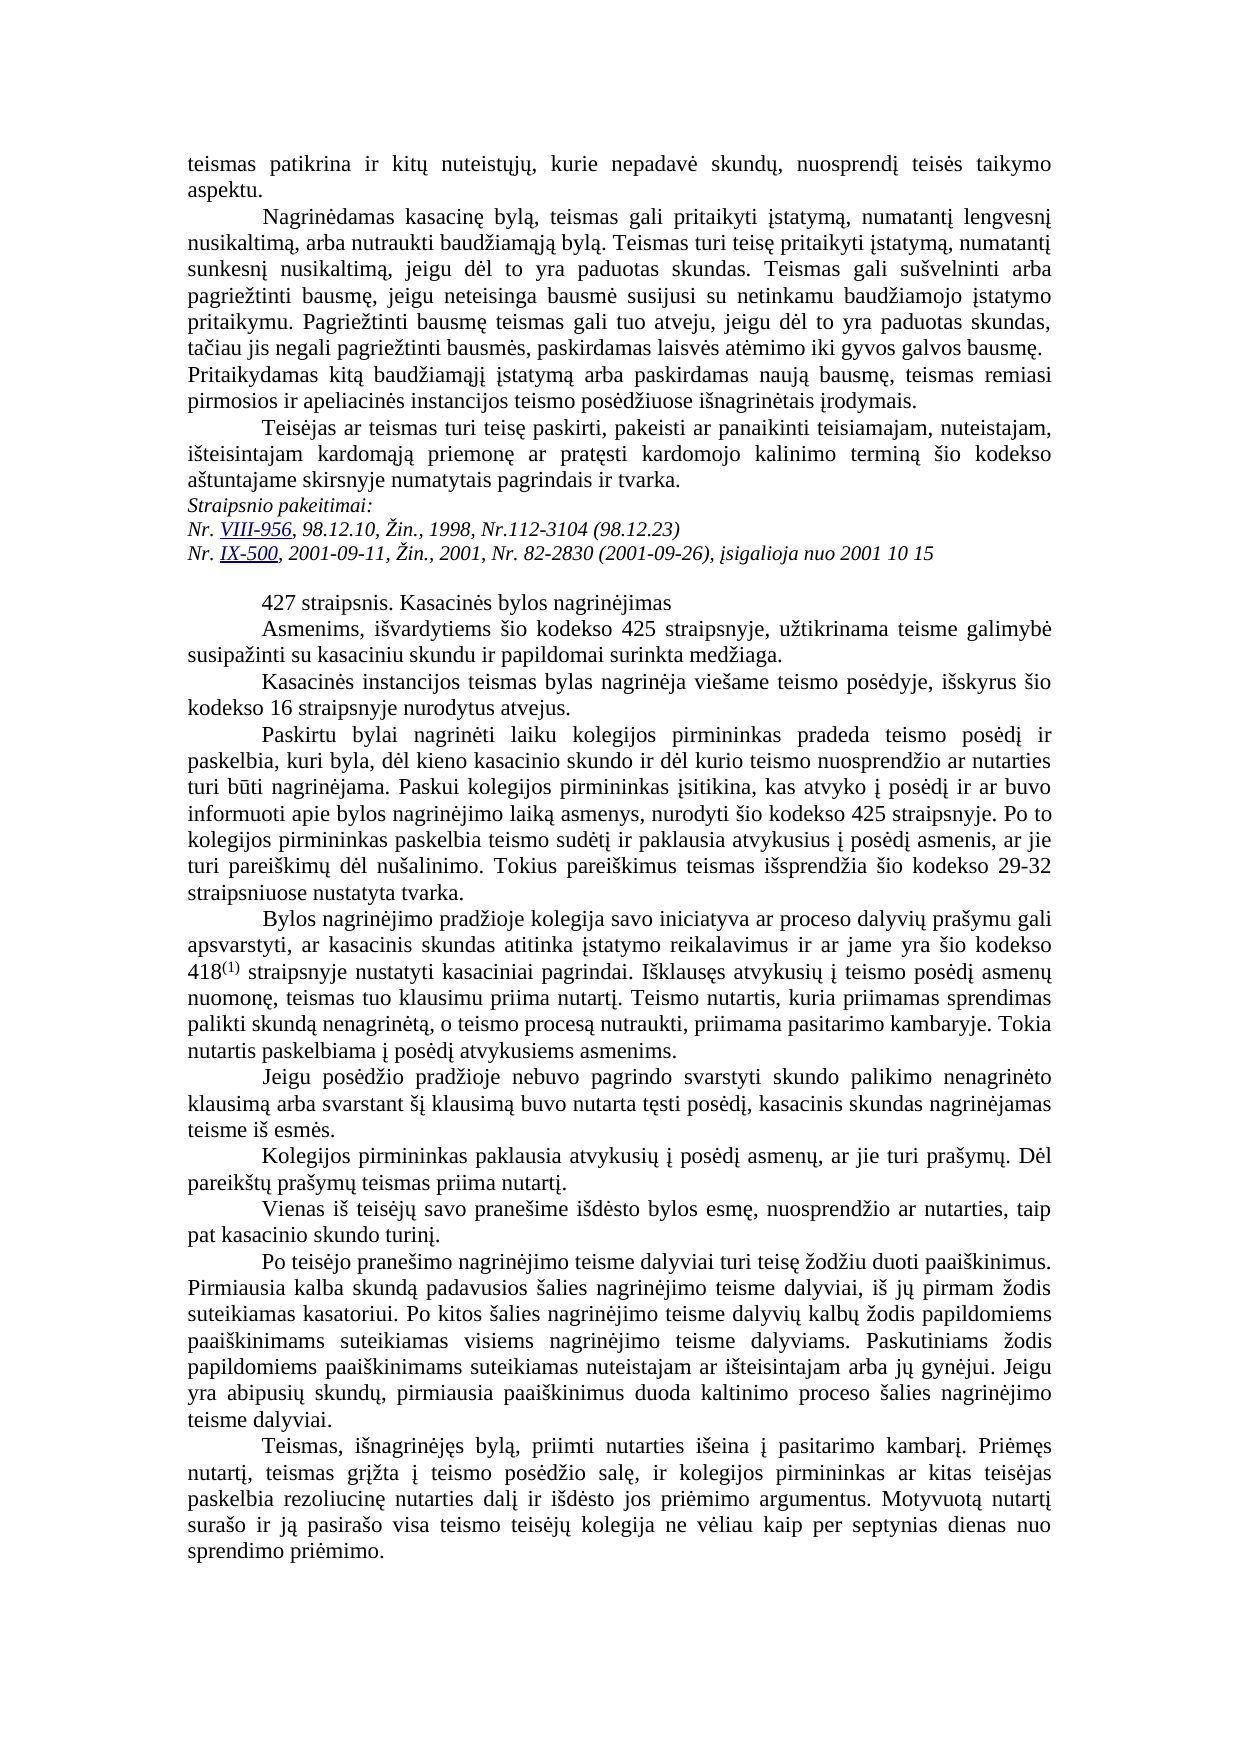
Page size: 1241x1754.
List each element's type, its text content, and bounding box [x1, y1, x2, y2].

text Straipsnio pakeitimai: [187, 493, 1053, 517]
text 427 straipsnis. Kasacinės bylos nagrinėjimas [187, 589, 1053, 615]
text Kasacinės instancijos teismas bylas nagrinėja viešame teismo posėdyje, išskyrus šio kodekso 16 straipsnyje nurodytus atvejus. [187, 668, 1053, 721]
text Pritaikydamas kitą baudžiamąjį įstatymą arba paskirdamas naują bausmę, teismas remiasi pirmosios ir apeliacinės instancijos teismo posėdžiuose išnagrinėtais įrodymais. [187, 361, 1053, 413]
text Nr. VIII-956, 98.12.10, Žin., 1998, Nr.112-3104 (98.12.23) [187, 517, 1053, 541]
text Nr. IX-500, 2001-09-11, Žin., 2001, Nr. 82-2830 (2001-09-26), įsigalioja nuo 2001 10 15 [187, 541, 1053, 565]
text Teismas, išnagrinėjęs bylą, priimti nutarties išeina į pasitarimo kambarį. Priėmęs nutartį, teismas grįžta į teismo posėdžio salę, ir kolegijos pirmininkas ar kitas teisėjas paskelbia rezoliucinę nutarties dalį ir išdėsto jos priėmimo argumentus. Motyvuotą nutartį surašo ir ją pasirašo visa teismo teisėjų kolegija ne vėliau kaip per septynias dienas nuo sprendimo priėmimo. [187, 1432, 1053, 1564]
text Asmenims, išvardytiems šio kodekso 425 straipsnyje, užtikrinama teisme galimybė susipažinti su kasaciniu skundu ir papildomai surinkta medžiaga. [187, 615, 1053, 668]
text Kolegijos pirmininkas paklausia atvykusių į posėdį asmenų, ar jie turi prašymų. Dėl pareikštų prašymų teismas priima nutartį. [187, 1142, 1053, 1195]
text Po teisėjo pranešimo nagrinėjimo teisme dalyviai turi teisę žodžiu duoti paaiškinimus. Pirmiausia kalba skundą padavusios šalies nagrinėjimo teisme dalyviai, iš jų pirmam žodis suteikiamas kasatoriui. Po kitos šalies nagrinėjimo teisme dalyvių kalbų žodis papildomiems paaiškinimams suteikiamas visiems nagrinėjimo teisme dalyviams. Paskutiniams žodis papildomiems paaiškinimams suteikiamas nuteistajam ar išteisintajam arba jų gynėjui. Jeigu yra abipusių skundų, pirmiausia paaiškinimus duoda kaltinimo proceso šalies nagrinėjimo teisme dalyviai. [187, 1248, 1053, 1432]
text Teisėjas ar teismas turi teisę paskirti, pakeisti ar panaikinti teisiamajam, nuteistajam, išteisintajam kardomąją priemonę ar pratęsti kardomojo kalinimo terminą šio kodekso aštuntajame skirsnyje numatytais pagrindais ir tvarka. [187, 413, 1053, 493]
text teismas patikrina ir kitų nuteistųjų, kurie nepadavė skundų, nuosprendį teisės taikymo aspektu. [187, 150, 1053, 203]
text Bylos nagrinėjimo pradžioje kolegija savo iniciatyva ar proceso dalyvių prašymu gali apsvarstyti, ar kasacinis skundas atitinka įstatymo reikalavimus ir ar jame yra šio kodekso 418(1) straipsnyje nustatyti kasaciniai pagrindai. Išklausęs atvykusių į teismo posėdį asmenų nuomonę, teismas tuo klausimu priima nutartį. Teismo nutartis, kuria priimamas sprendimas palikti skundą nenagrinėtą, o teismo procesą nutraukti, priimama pasitarimo kambaryje. Tokia nutartis paskelbiama į posėdį atvykusiems asmenims. [187, 905, 1053, 1063]
text Vienas iš teisėjų savo pranešime išdėsto bylos esmę, nuosprendžio ar nutarties, taip pat kasacinio skundo turinį. [187, 1195, 1053, 1248]
text Jeigu posėdžio pradžioje nebuvo pagrindo svarstyti skundo palikimo nenagrinėto klausimą arba svarstant šį klausimą buvo nutarta tęsti posėdį, kasacinis skundas nagrinėjamas teisme iš esmės. [187, 1063, 1053, 1142]
text Paskirtu bylai nagrinėti laiku kolegijos pirmininkas pradeda teismo posėdį ir paskelbia, kuri byla, dėl kieno kasacinio skundo ir dėl kurio teismo nuosprendžio ar nutarties turi būti nagrinėjama. Paskui kolegijos pirmininkas įsitikina, kas atvyko į posėdį ir ar buvo informuoti apie bylos nagrinėjimo laiką asmenys, nurodyti šio kodekso 425 straipsnyje. Po to kolegijos pirmininkas paskelbia teismo sudėtį ir paklausia atvykusius į posėdį asmenis, ar jie turi pareiškimų dėl nušalinimo. Tokius pareiškimus teismas išsprendžia šio kodekso 29-32 straipsniuose nustatyta tvarka. [187, 721, 1053, 905]
text Nagrinėdamas kasacinę bylą, teismas gali pritaikyti įstatymą, numatantį lengvesnį nusikaltimą, arba nutraukti baudžiamąją bylą. Teismas turi teisę pritaikyti įstatymą, numatantį sunkesnį nusikaltimą, jeigu dėl to yra paduotas skundas. Teismas gali sušvelninti arba pagriežtinti bausmę, jeigu neteisinga bausmė susijusi su netinkamu baudžiamojo įstatymo pritaikymu. Pagriežtinti bausmę teismas gali tuo atveju, jeigu dėl to yra paduotas skundas, tačiau jis negali pagriežtinti bausmės, paskirdamas laisvės atėmimo iki gyvos galvos bausmę. [187, 203, 1053, 361]
